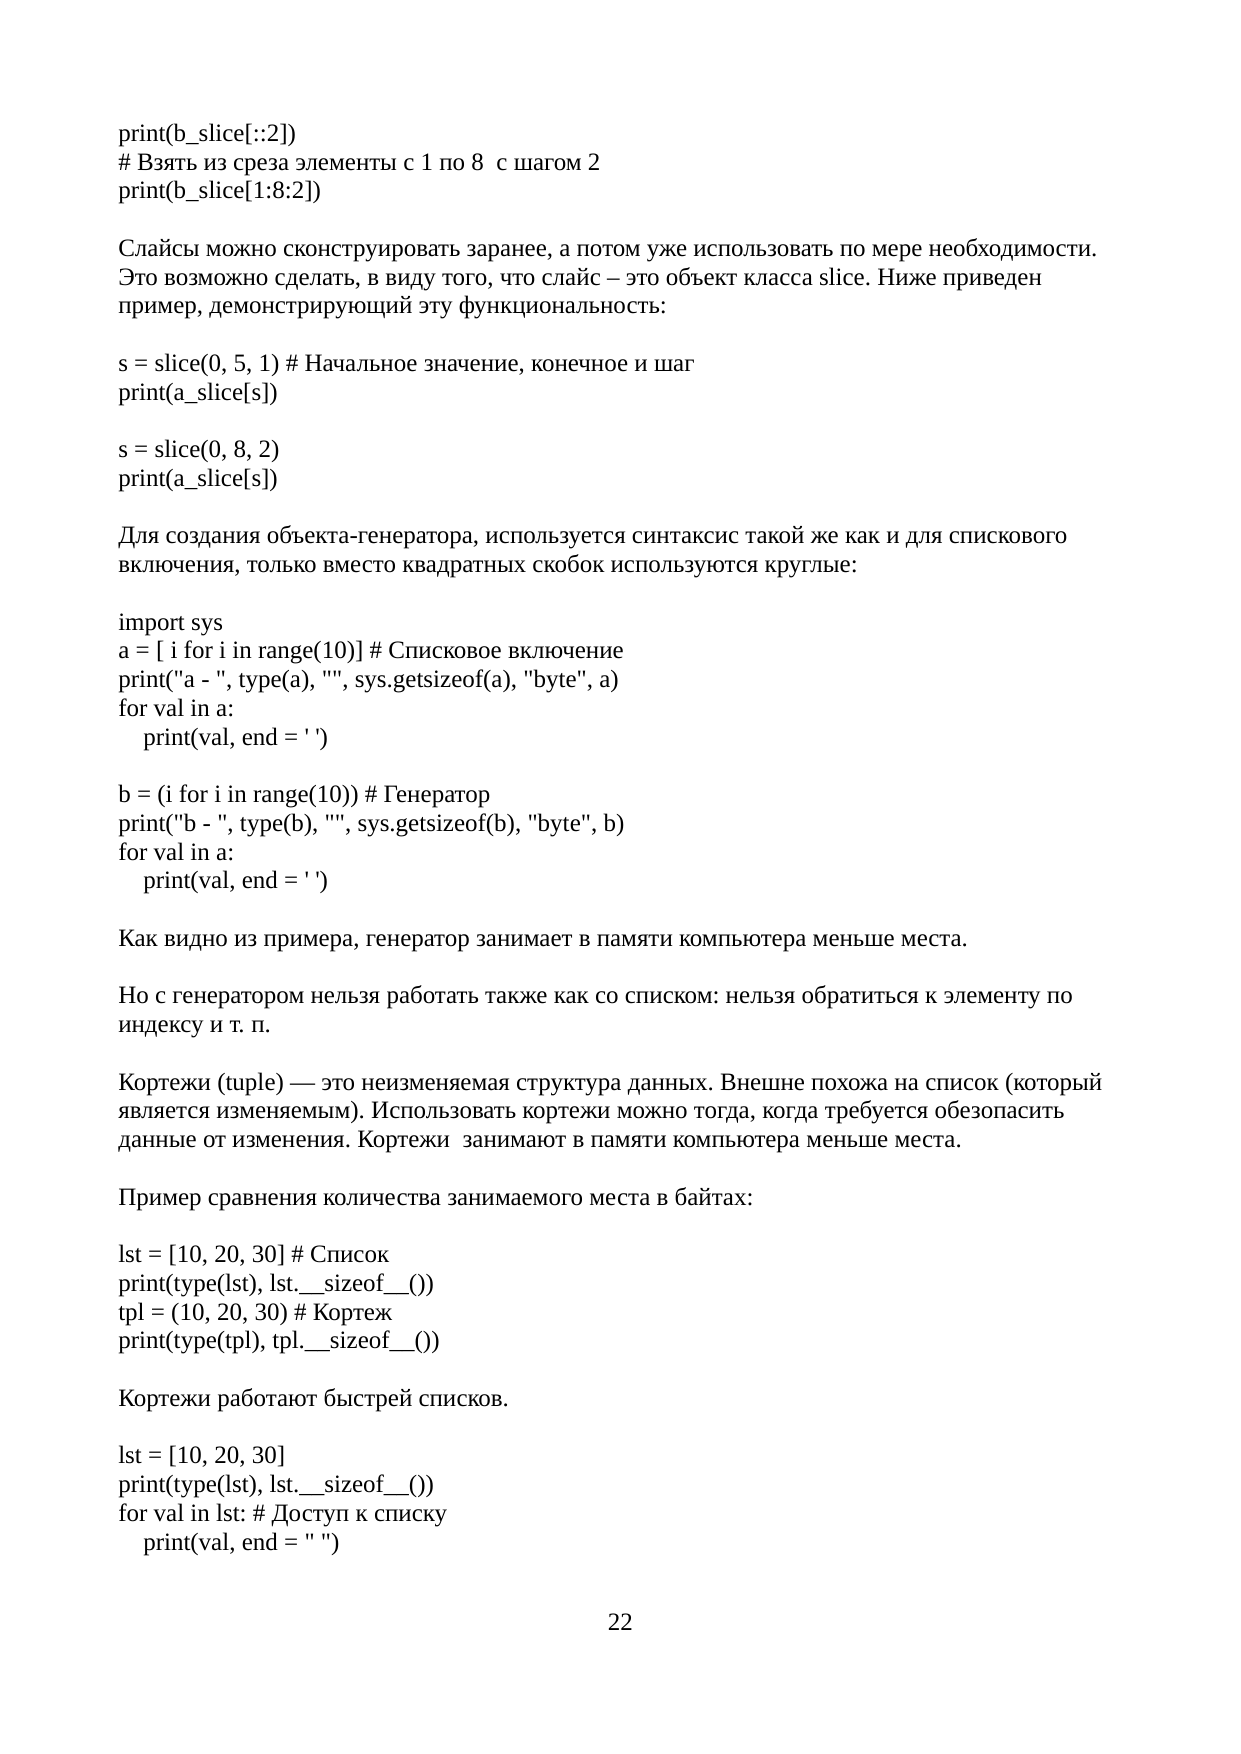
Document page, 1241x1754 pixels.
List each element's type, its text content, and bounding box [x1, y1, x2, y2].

text print(b_slice[1:8:2]) [118, 176, 1122, 204]
text print(type(lst), lst.__sizeof__()) [118, 1469, 1122, 1498]
text print(val, end = ' ') [118, 866, 1122, 894]
text Кортежи работают быстрей списков. [118, 1383, 1122, 1412]
text Слайсы можно сконструировать заранее, а потом уже использовать по мере необходимости. Это возможно сделать, в виду того, что слайс – это объект класса slice. Ниже приведен пример, демонстрирующий эту функциональность: [118, 233, 1122, 319]
text print(val, end = ' ') [118, 722, 1122, 751]
text print("b - ", type(b), "", sys.getsizeof(b), "byte", b) [118, 808, 1122, 837]
text lst = [10, 20, 30] [118, 1441, 1122, 1469]
text Для создания объекта-генератора, используется синтаксис такой же как и для спискового включения, только вместо квадратных скобок используются круглые: [118, 521, 1122, 578]
text import sys [118, 607, 1122, 636]
text print(val, end = " ") [118, 1527, 1122, 1556]
text for val in a: [118, 837, 1122, 866]
text print(b_slice[::2]) [118, 118, 1122, 147]
text b = (i for i in range(10)) # Генератор [118, 779, 1122, 808]
text print(a_slice[s]) [118, 377, 1122, 406]
text for val in a: [118, 693, 1122, 722]
text print(type(tpl), tpl.__sizeof__()) [118, 1326, 1122, 1354]
text print(a_slice[s]) [118, 463, 1122, 492]
text Кортежи (tuple) — это неизменяемая структура данных. Внешне похожа на список (который является изменяемым). Использовать кортежи можно тогда, когда требуется обезопасить данные от изменения. Кортежи занимают в памяти компьютера меньше места. [118, 1067, 1122, 1153]
text tpl = (10, 20, 30) # Кортеж [118, 1297, 1122, 1326]
text print(type(lst), lst.__sizeof__()) [118, 1268, 1122, 1297]
text lst = [10, 20, 30] # Список [118, 1239, 1122, 1268]
text s = slice(0, 5, 1) # Начальное значение, конечное и шаг [118, 348, 1122, 377]
text a = [ i for i in range(10)] # Списковое включение [118, 636, 1122, 664]
text Как видно из примера, генератор занимает в памяти компьютера меньше места. [118, 923, 1122, 952]
text for val in lst: # Доступ к списку [118, 1498, 1122, 1527]
text # Взять из среза элементы с 1 по 8 с шагом 2 [118, 147, 1122, 176]
text Но с генератором нельзя работать также как со списком: нельзя обратиться к элементу по индексу и т. п. [118, 981, 1122, 1038]
text Пример сравнения количества занимаемого места в байтах: [118, 1182, 1122, 1211]
text s = slice(0, 8, 2) [118, 434, 1122, 463]
text print("a - ", type(a), "", sys.getsizeof(a), "byte", a) [118, 664, 1122, 693]
